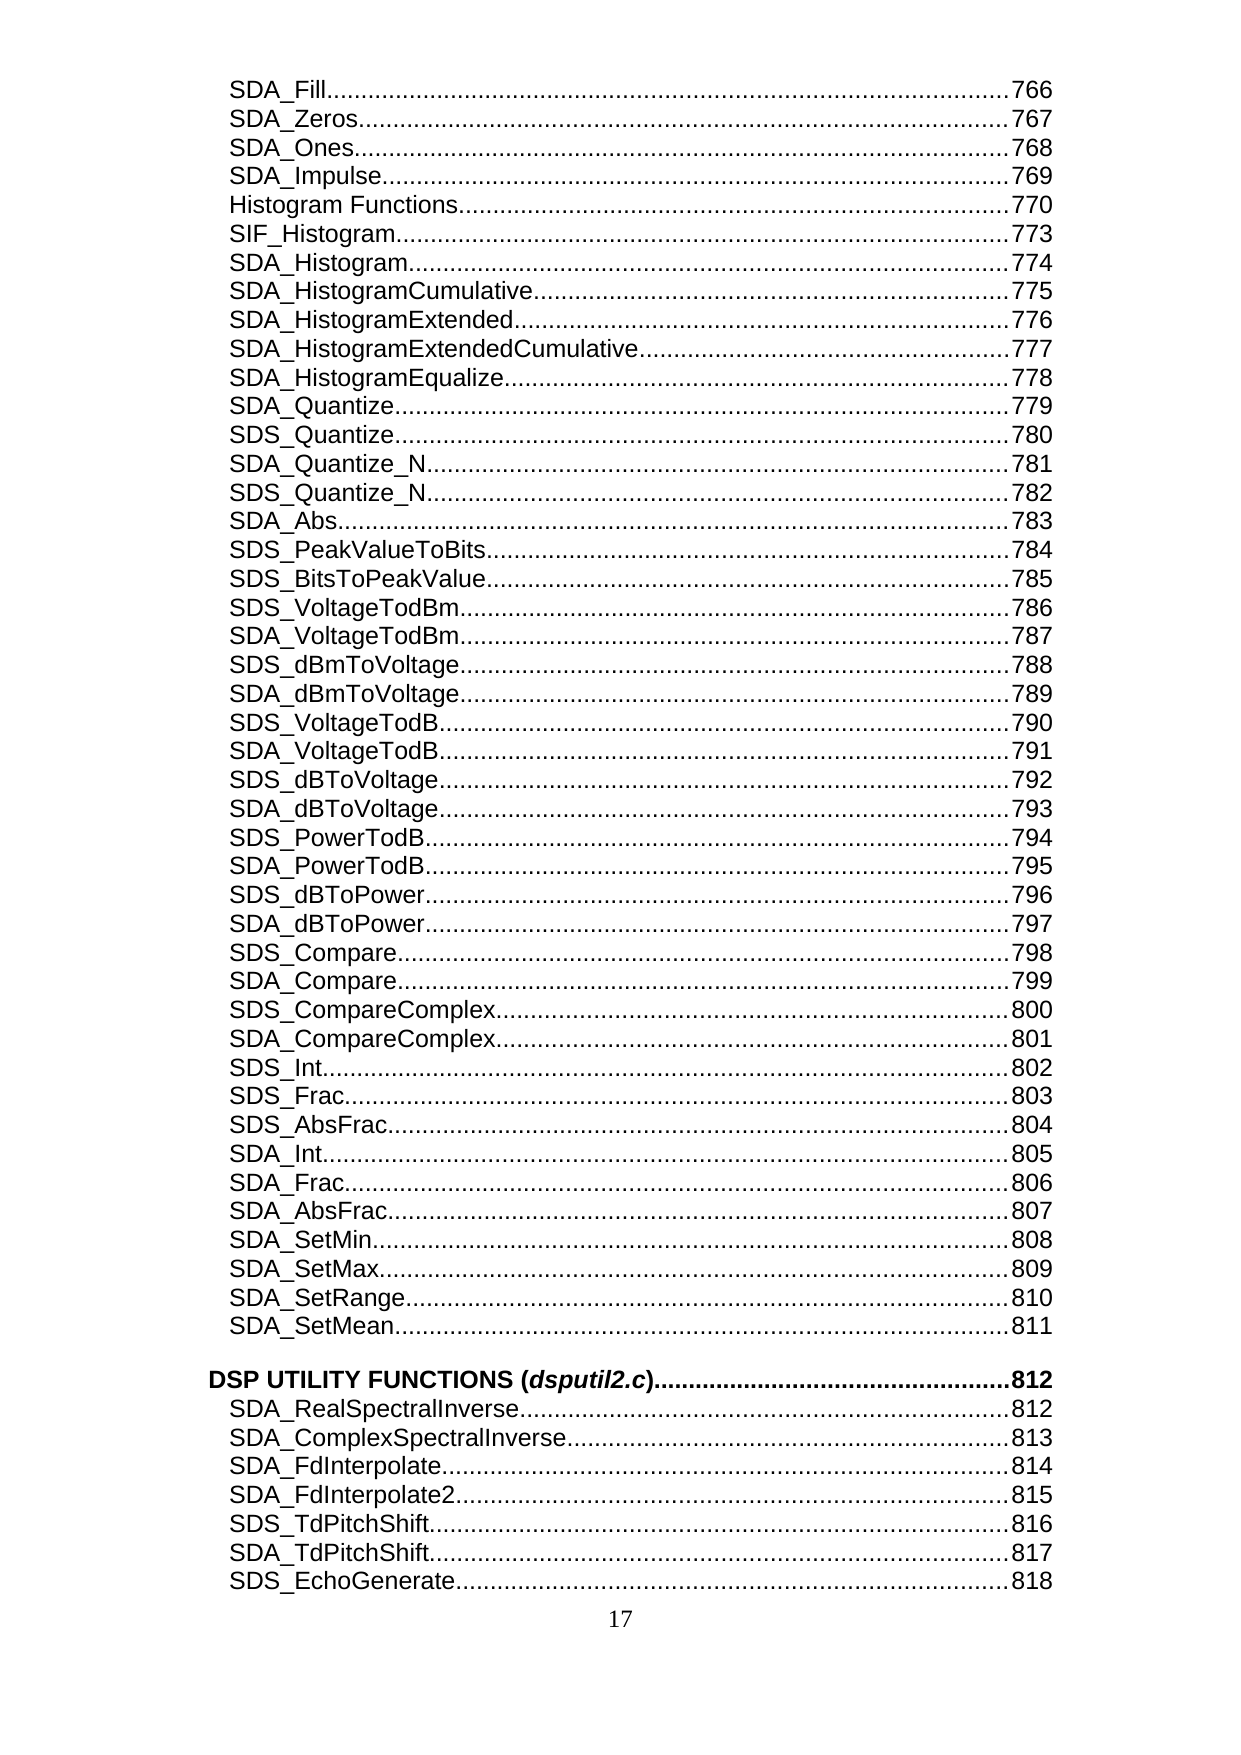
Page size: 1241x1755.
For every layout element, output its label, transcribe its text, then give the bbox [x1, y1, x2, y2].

text SDS_PeakValueToBits 784 [229, 535, 1053, 564]
text SDA_PowerTodB 795 [229, 851, 1053, 880]
text SDS_Quantize 780 [229, 420, 1053, 449]
text SDA_HistogramCumulative 775 [229, 276, 1053, 305]
text SDS_Frac 803 [229, 1081, 1053, 1110]
text SDA_RealSpectralInverse 812 [229, 1394, 1053, 1422]
text SDA_Frac 806 [229, 1167, 1053, 1196]
text SDA_Impulse 769 [229, 161, 1053, 190]
text SDS_BitsToPeakValue 785 [229, 564, 1053, 592]
text SDA_SetMax 809 [229, 1254, 1053, 1282]
text SDS_CompareComplex 800 [229, 995, 1053, 1024]
text SDA_Histogram 774 [229, 247, 1053, 276]
text SDS_TdPitchShift 816 [229, 1509, 1053, 1537]
text SDA_VoltageTodB 791 [229, 736, 1053, 765]
text SDA_SetRange 810 [229, 1282, 1053, 1311]
text SDA_Quantize 779 [229, 391, 1053, 420]
text SDA_Ones 768 [229, 132, 1053, 161]
text SDS_dBToPower 796 [229, 880, 1053, 909]
text SDS_VoltageTodBm 786 [229, 592, 1053, 621]
text SDA_Compare 799 [229, 966, 1053, 995]
text SDA_SetMin 808 [229, 1225, 1053, 1254]
text SDA_CompareComplex 801 [229, 1024, 1053, 1052]
text SDA_Zeros 767 [229, 104, 1053, 132]
text SDA_HistogramExtended 776 [229, 305, 1053, 334]
text SDA_dBToPower 797 [229, 909, 1053, 937]
text SDA_AbsFrac 807 [229, 1196, 1053, 1225]
text SDA_dBToVoltage 793 [229, 794, 1053, 822]
text SDS_PowerTodB 794 [229, 822, 1053, 851]
text SDS_VoltageTodB 790 [229, 707, 1053, 736]
text SDA_SetMean 811 [229, 1311, 1053, 1340]
text SDA_HistogramExtendedCumulative 777 [229, 334, 1053, 362]
text SDS_AbsFrac 804 [229, 1110, 1053, 1139]
text SDS_EchoGenerate 818 [229, 1566, 1053, 1595]
text SDS_Compare 798 [229, 937, 1053, 966]
text SDA_TdPitchShift 817 [229, 1537, 1053, 1566]
text DSP UTILITY FUNCTIONS (dsputil2.c) 812 [208, 1365, 1053, 1394]
text SDA_ComplexSpectralInverse 813 [229, 1422, 1053, 1451]
text SDA_dBmToVoltage 789 [229, 679, 1053, 707]
text SIF_Histogram 773 [229, 219, 1053, 247]
text SDA_Quantize_N 781 [229, 449, 1053, 477]
text SDS_dBToVoltage 792 [229, 765, 1053, 794]
text SDS_Int 802 [229, 1052, 1053, 1081]
text SDA_Abs 783 [229, 506, 1053, 535]
text SDA_HistogramEqualize 778 [229, 362, 1053, 391]
text Histogram Functions 770 [229, 190, 1053, 219]
text SDA_FdInterpolate2 815 [229, 1480, 1053, 1509]
text SDA_Fill 766 [229, 75, 1053, 104]
text SDA_VoltageTodBm 787 [229, 621, 1053, 650]
text SDA_Int 805 [229, 1139, 1053, 1167]
text SDS_Quantize_N 782 [229, 477, 1053, 506]
text SDS_dBmToVoltage 788 [229, 650, 1053, 679]
text SDA_FdInterpolate 814 [229, 1451, 1053, 1480]
